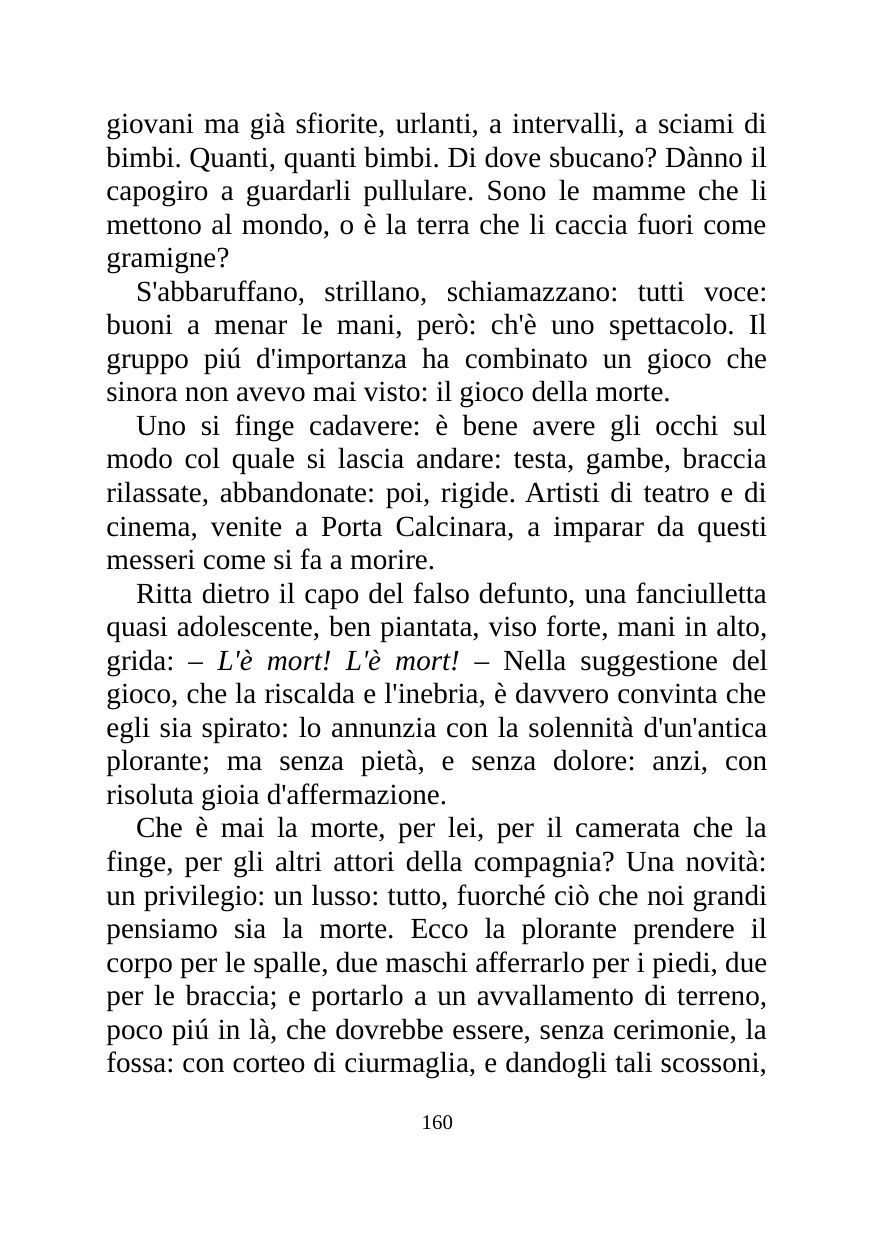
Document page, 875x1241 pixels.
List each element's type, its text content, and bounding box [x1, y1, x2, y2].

text S'abbaruffano, strillano, schiamazzano: tutti voce: buoni a menar le mani, però: ch'è uno spettacolo. Il gruppo piú d'importanza ha combinato un gioco che sinora non avevo mai visto: il gioco della morte. [106, 274, 768, 408]
text Uno si finge cadavere: è bene avere gli occhi sul modo col quale si lascia andare: testa, gambe, braccia rilassate, abbandonate: poi, rigide. Artisti di teatro e di cinema, venite a Porta Calcinara, a imparar da questi messeri come si fa a morire. [106, 408, 768, 576]
text Che è mai la morte, per lei, per il camerata che la finge, per gli altri attori della compagnia? Una novità: un privilegio: un lusso: tutto, fuorché ciò che noi grandi pensiamo sia la morte. Ecco la plorante prendere il corpo per le spalle, due maschi afferrarlo per i piedi, due per le braccia; e portarlo a un avvallamento di terreno, poco piú in là, che dovrebbe essere, senza cerimonie, la fossa: con corteo di ciurmaglia, e dandogli tali scossoni, [106, 811, 768, 1079]
text Ritta dietro il capo del falso defunto, una fanciulletta quasi adolescente, ben piantata, viso forte, mani in alto, grida: – L'è mort! L'è mort! – Nella suggestione del gioco, che la riscalda e l'inebria, è davvero convinta che egli sia spirato: lo annunzia con la solennità d'un'antica plorante; ma senza pietà, e senza dolore: anzi, con risoluta gioia d'affermazione. [106, 576, 768, 811]
text giovani ma già sfiorite, urlanti, a intervalli, a sciami di bimbi. Quanti, quanti bimbi. Di dove sbucano? Dànno il capogiro a guardarli pullulare. Sono le mamme che li mettono al mondo, o è la terra che li caccia fuori come gramigne? [106, 106, 768, 274]
